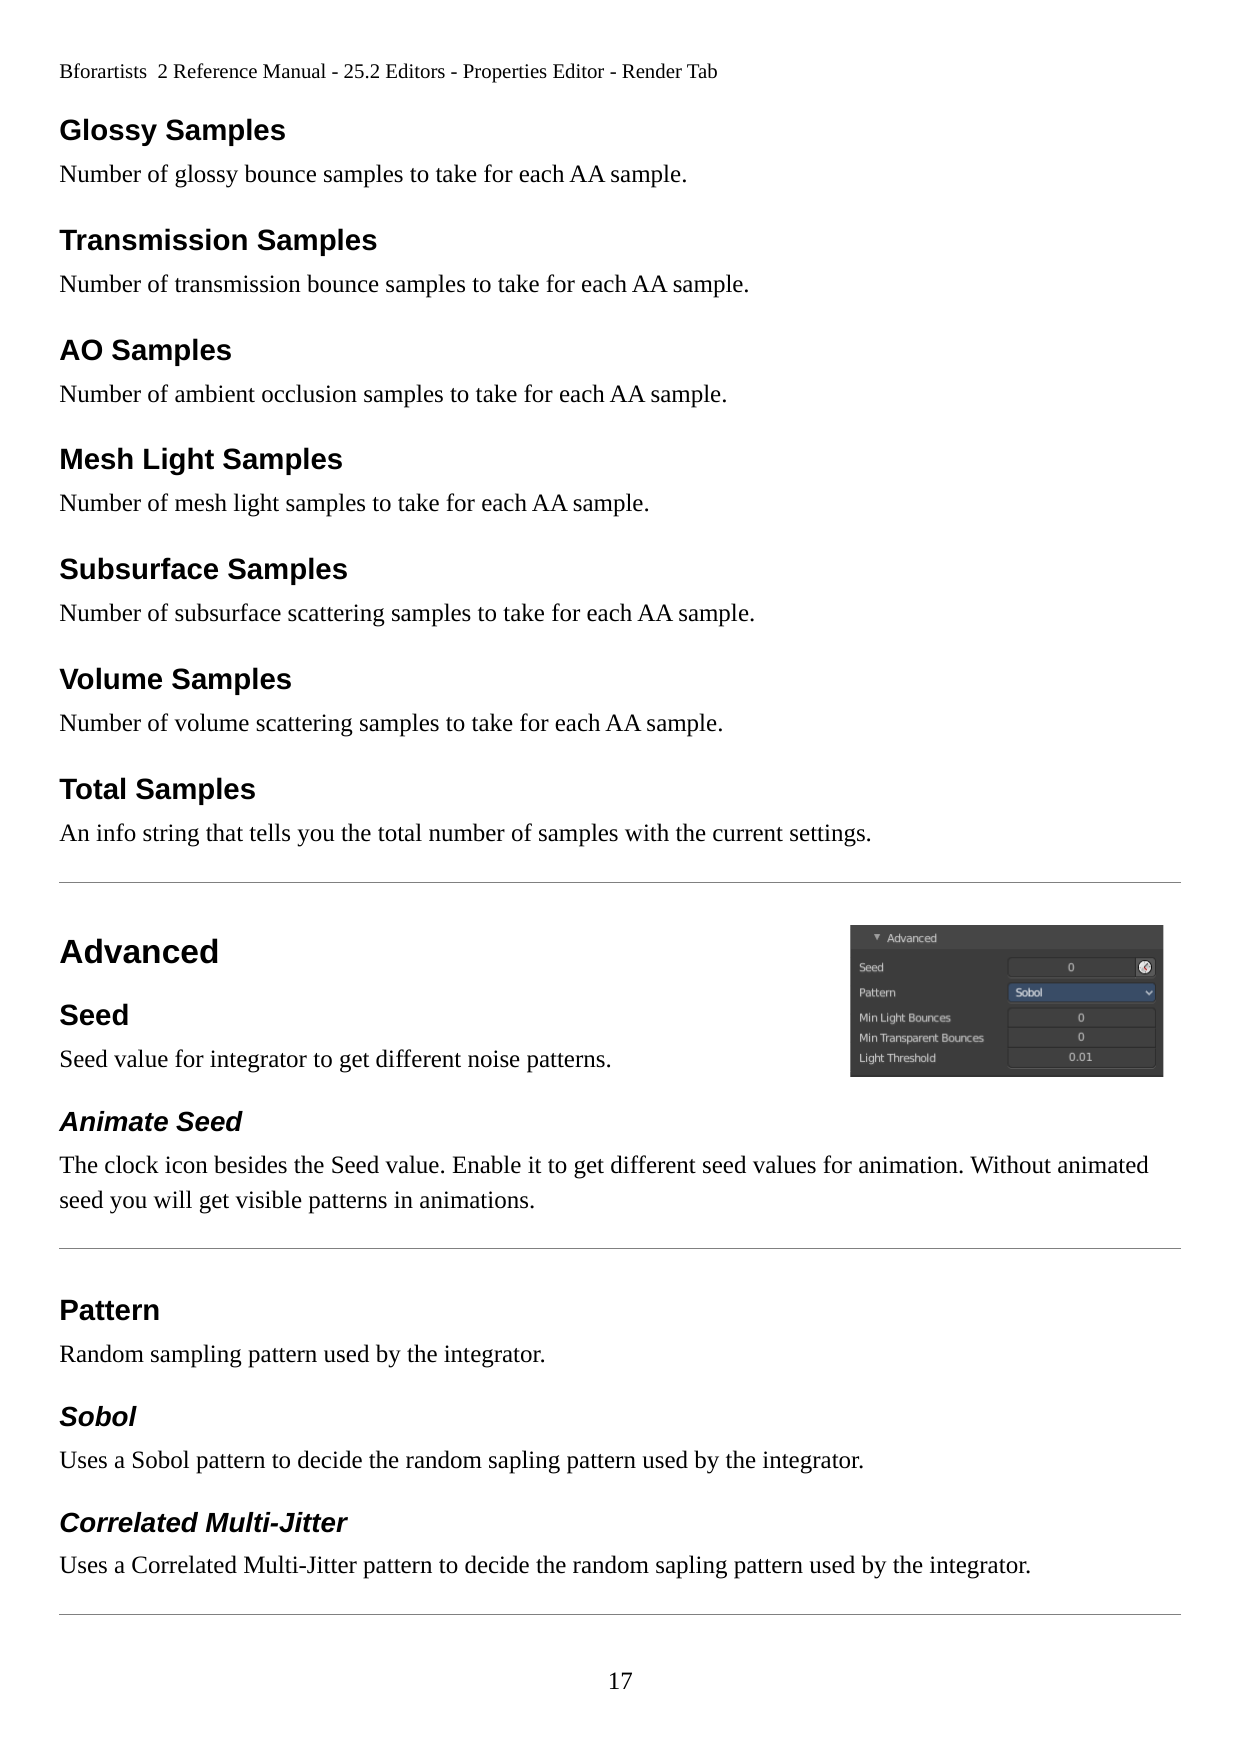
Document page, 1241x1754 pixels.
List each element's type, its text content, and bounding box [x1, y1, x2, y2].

subtitle Advanced [59, 932, 850, 971]
subtitle Glossy Samples [59, 113, 1181, 146]
subtitle Total Samples [59, 772, 1181, 806]
text Number of ambient occlusion samples to take for each AA sample. [59, 379, 1181, 407]
text Number of glossy bounce samples to take for each AA sample. [59, 159, 1181, 188]
subtitle [1164, 932, 1181, 971]
subtitle AO Samples [59, 332, 1181, 366]
text Random sampling pattern used by the integrator. [59, 1339, 1181, 1367]
subtitle Subsurface Samples [59, 552, 1181, 586]
picture [850, 925, 1164, 1077]
subtitle Seed [59, 998, 850, 1032]
text Uses a Sobol pattern to decide the random sapling pattern used by the integrator. [59, 1445, 1181, 1473]
text The clock icon besides the Seed value. Enable it to get different seed values for animation. Without animated seed you will get visible patterns in animations. [59, 1150, 1181, 1213]
subtitle Mesh Light Samples [59, 442, 1181, 476]
text Number of mesh light samples to take for each AA sample. [59, 488, 1181, 517]
subtitle [1164, 998, 1181, 1032]
subtitle Volume Samples [59, 662, 1181, 696]
text An info string that tells you the total number of samples with the current settings. [59, 818, 1181, 847]
subtitle Sobol [59, 1400, 1181, 1432]
text Uses a Correlated Multi-Jitter pattern to decide the random sapling pattern used by the integrator. [59, 1551, 1181, 1579]
text Seed value for integrator to get different noise patterns. [59, 1044, 850, 1073]
text Number of transmission bounce samples to take for each AA sample. [59, 269, 1181, 297]
subtitle Correlated Multi-Jitter [59, 1506, 1181, 1538]
subtitle Animate Seed [59, 1106, 1181, 1138]
subtitle Pattern [59, 1292, 1181, 1326]
text Number of subsurface scattering samples to take for each AA sample. [59, 598, 1181, 627]
text Number of volume scattering samples to take for each AA sample. [59, 708, 1181, 737]
subtitle Transmission Samples [59, 222, 1181, 256]
